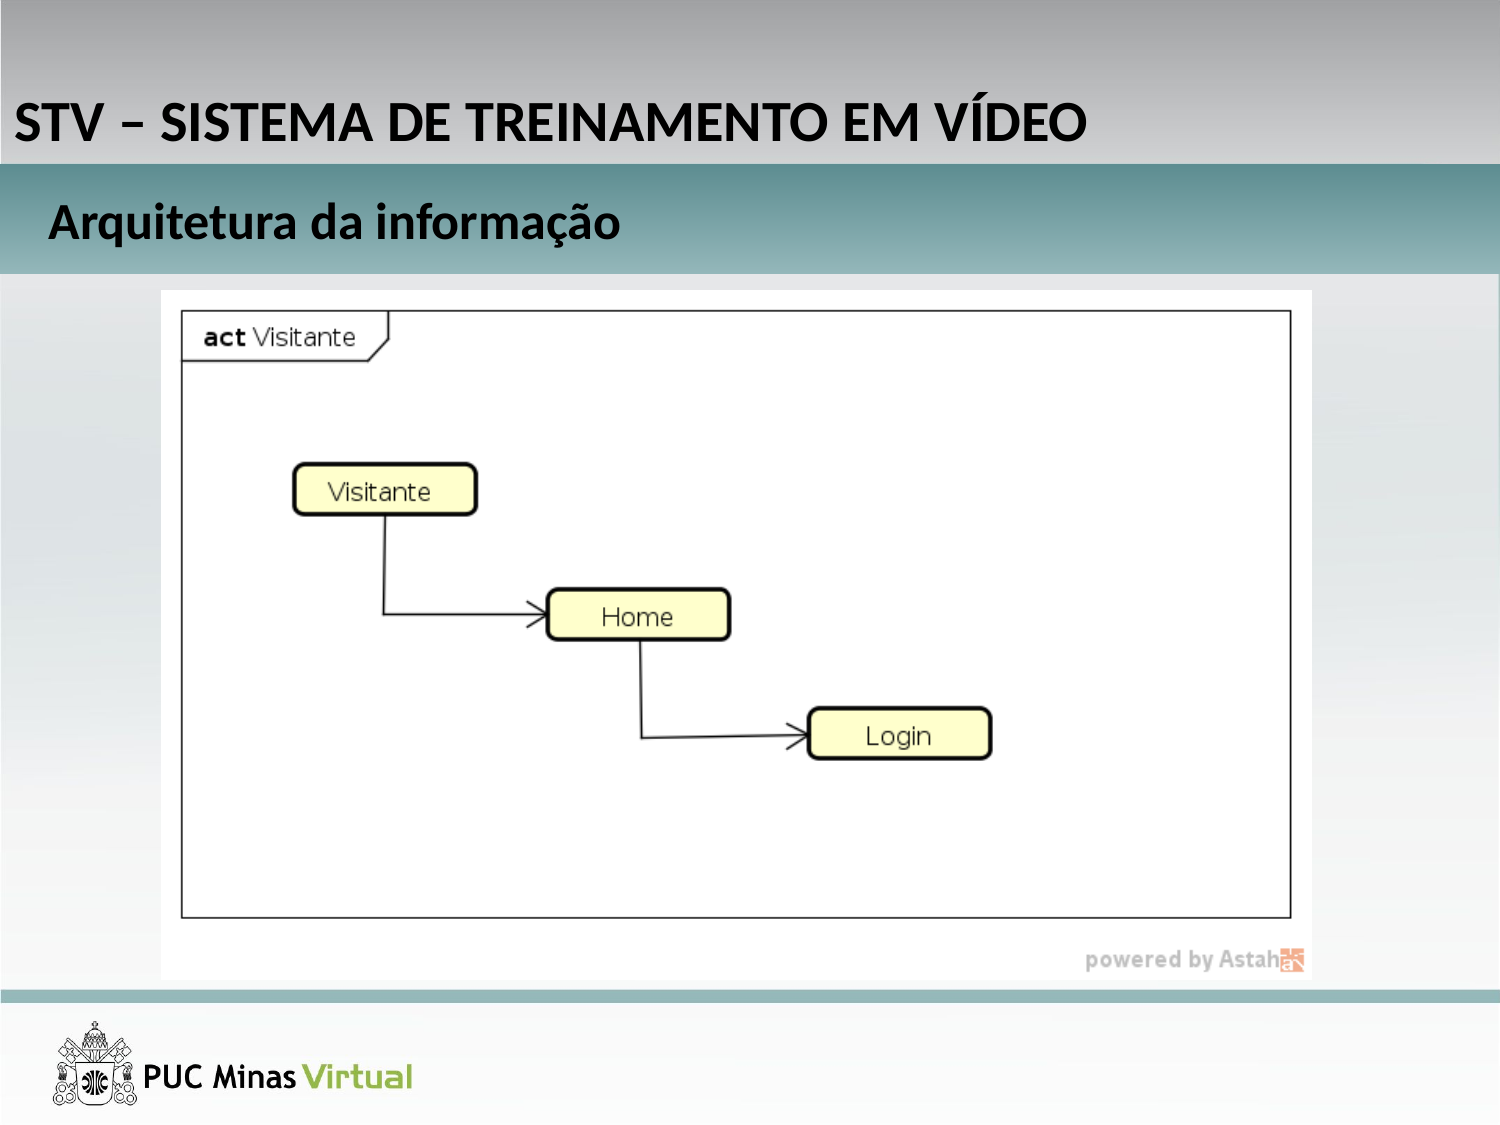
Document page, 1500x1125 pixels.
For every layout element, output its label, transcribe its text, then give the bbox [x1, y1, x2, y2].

picture [0, 274, 1500, 1125]
text_box [0, 164, 1500, 274]
text_box Arquitetura da informação [33, 180, 1467, 258]
picture [0, 0, 1500, 164]
text_box STV – SISTEMA DE TREINAMENTO EM VÍDEO [0, 75, 1486, 161]
